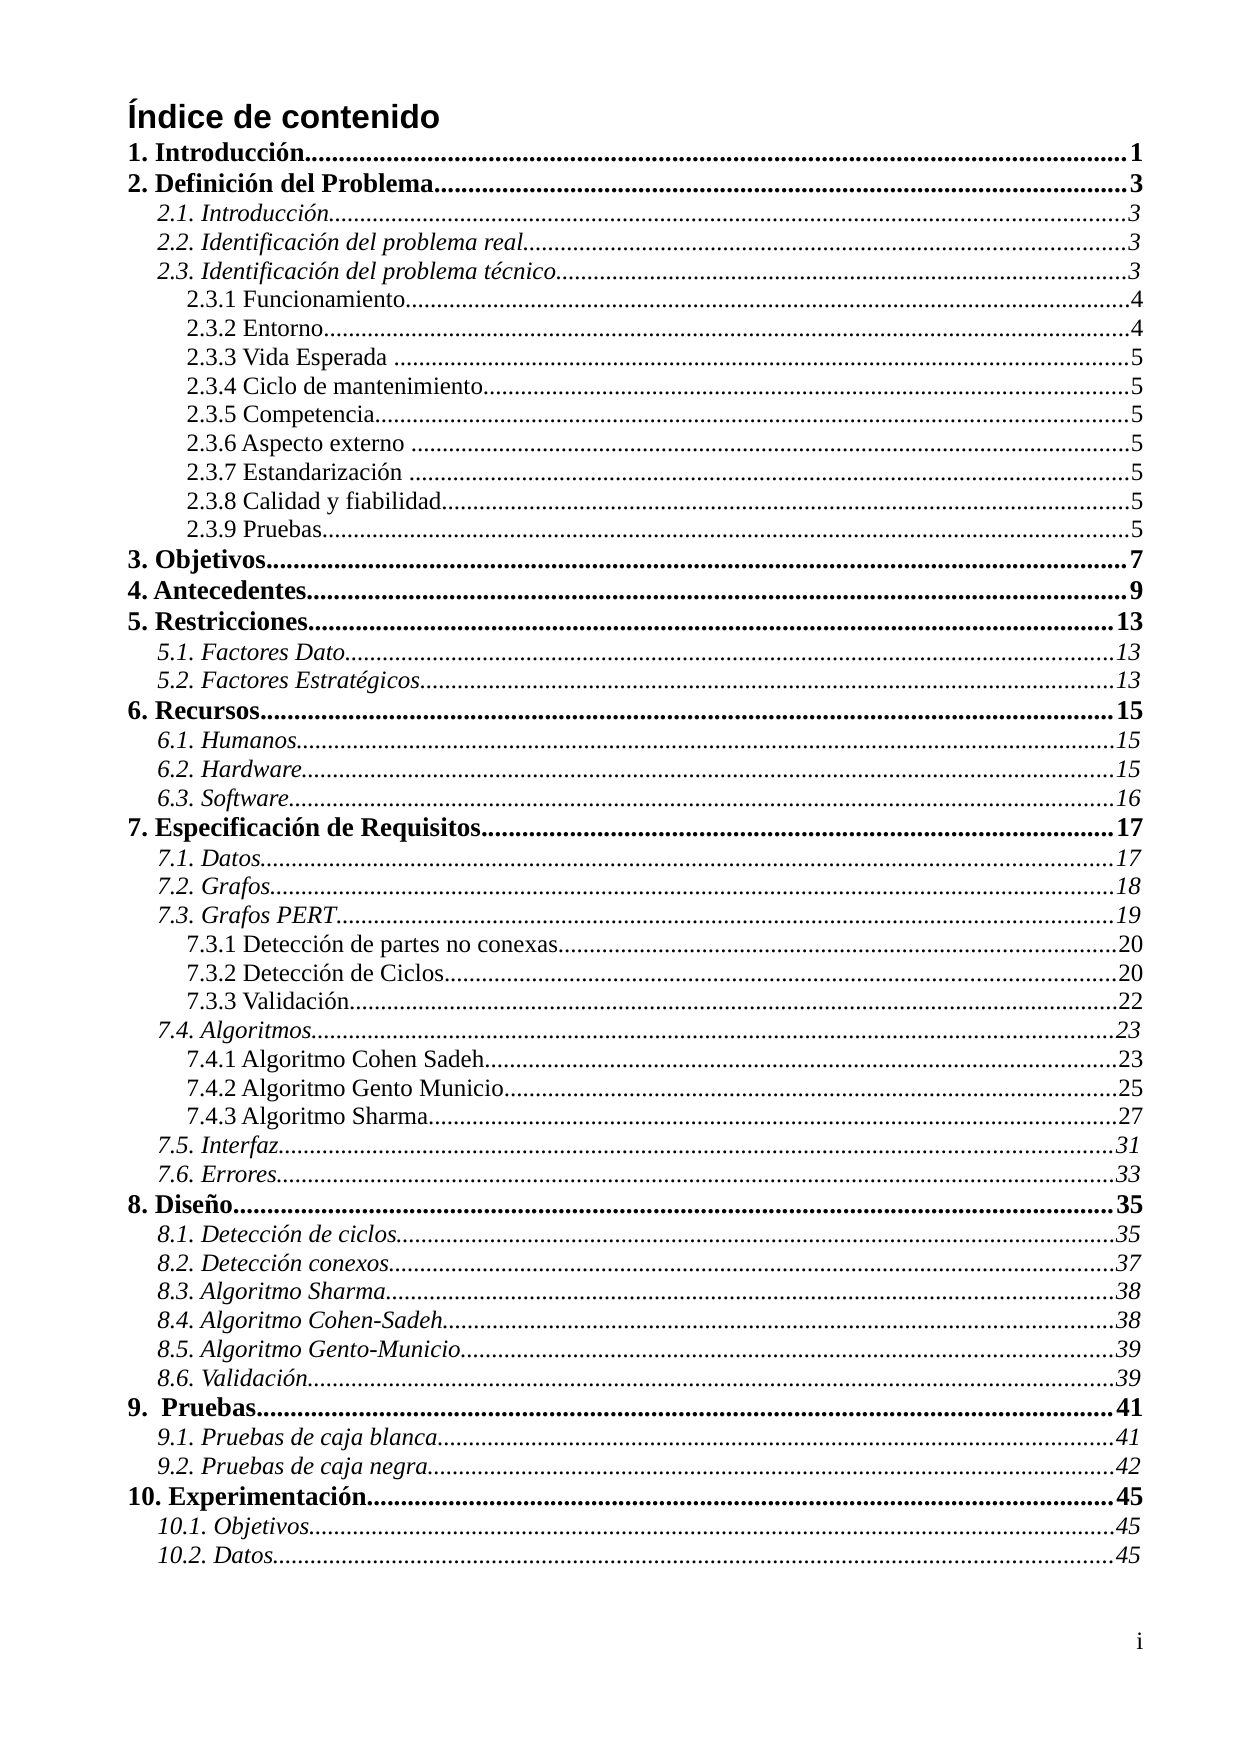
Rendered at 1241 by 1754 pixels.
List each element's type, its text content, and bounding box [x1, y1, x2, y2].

text 2.3.6 Aspecto externo 5 [186, 428, 1143, 457]
text 7.4. Algoritmos 23 [157, 1015, 1143, 1044]
text 9.2. Pruebas de caja negra 42 [157, 1451, 1143, 1480]
text 9. Pruebas 41 [127, 1391, 1143, 1422]
text 2.3.7 Estandarización 5 [186, 457, 1143, 486]
text 2.3.4 Ciclo de mantenimiento 5 [186, 371, 1143, 399]
text 3. Objetivos 7 [127, 543, 1143, 574]
text 4. Antecedentes 9 [127, 574, 1143, 606]
text 7.3. Grafos PERT 19 [157, 900, 1143, 929]
text 10.1. Objetivos 45 [157, 1511, 1143, 1540]
text 1. Introducción 1 [127, 136, 1143, 167]
text 7. Especificación de Requisitos 17 [127, 812, 1143, 843]
text 7.6. Errores 33 [157, 1159, 1143, 1188]
text 10. Experimentación 45 [127, 1480, 1143, 1511]
text 5.2. Factores Estratégicos 13 [157, 665, 1143, 694]
text 2.3.2 Entorno 4 [186, 313, 1143, 342]
text 2.3.9 Pruebas 5 [186, 514, 1143, 543]
text 6.2. Hardware 15 [157, 754, 1143, 783]
text 2.3.8 Calidad y fiabilidad 5 [186, 486, 1143, 514]
text 8.5. Algoritmo Gento-Municio 39 [157, 1334, 1143, 1363]
text 8.1. Detección de ciclos 35 [157, 1219, 1143, 1248]
text 7.3.1 Detección de partes no conexas. 20 [186, 929, 1143, 958]
text 6.3. Software 16 [157, 783, 1143, 812]
text 2.1. Introducción 3 [157, 198, 1143, 227]
text 8.6. Validación 39 [157, 1363, 1143, 1391]
text 6. Recursos 15 [127, 694, 1143, 725]
subtitle Índice de contenido [127, 97, 1143, 136]
text 2.3.1 Funcionamiento 4 [186, 284, 1143, 313]
text 2. Definición del Problema 3 [127, 167, 1143, 198]
text 2.3.5 Competencia 5 [186, 399, 1143, 428]
text 8.2. Detección conexos 37 [157, 1248, 1143, 1276]
text 2.2. Identificación del problema real 3 [157, 227, 1143, 256]
text 7.4.2 Algoritmo Gento Municio 25 [186, 1073, 1143, 1101]
text 2.3. Identificación del problema técnico 3 [157, 256, 1143, 284]
text 7.3.2 Detección de Ciclos. 20 [186, 958, 1143, 986]
text 10.2. Datos 45 [157, 1540, 1143, 1569]
text 9.1. Pruebas de caja blanca 41 [157, 1422, 1143, 1451]
text 8. Diseño 35 [127, 1188, 1143, 1219]
text 5. Restricciones 13 [127, 606, 1143, 637]
text 7.2. Grafos 18 [157, 871, 1143, 900]
text 8.3. Algoritmo Sharma 38 [157, 1276, 1143, 1305]
text 6.1. Humanos 15 [157, 725, 1143, 754]
text 7.4.1 Algoritmo Cohen Sadeh 23 [186, 1044, 1143, 1073]
text 5.1. Factores Dato 13 [157, 637, 1143, 665]
text 8.4. Algoritmo Cohen-Sadeh 38 [157, 1305, 1143, 1334]
text 7.5. Interfaz 31 [157, 1130, 1143, 1159]
text 2.3.3 Vida Esperada 5 [186, 342, 1143, 371]
text 7.1. Datos 17 [157, 843, 1143, 871]
text 7.4.3 Algoritmo Sharma 27 [186, 1101, 1143, 1130]
text 7.3.3 Validación 22 [186, 986, 1143, 1015]
